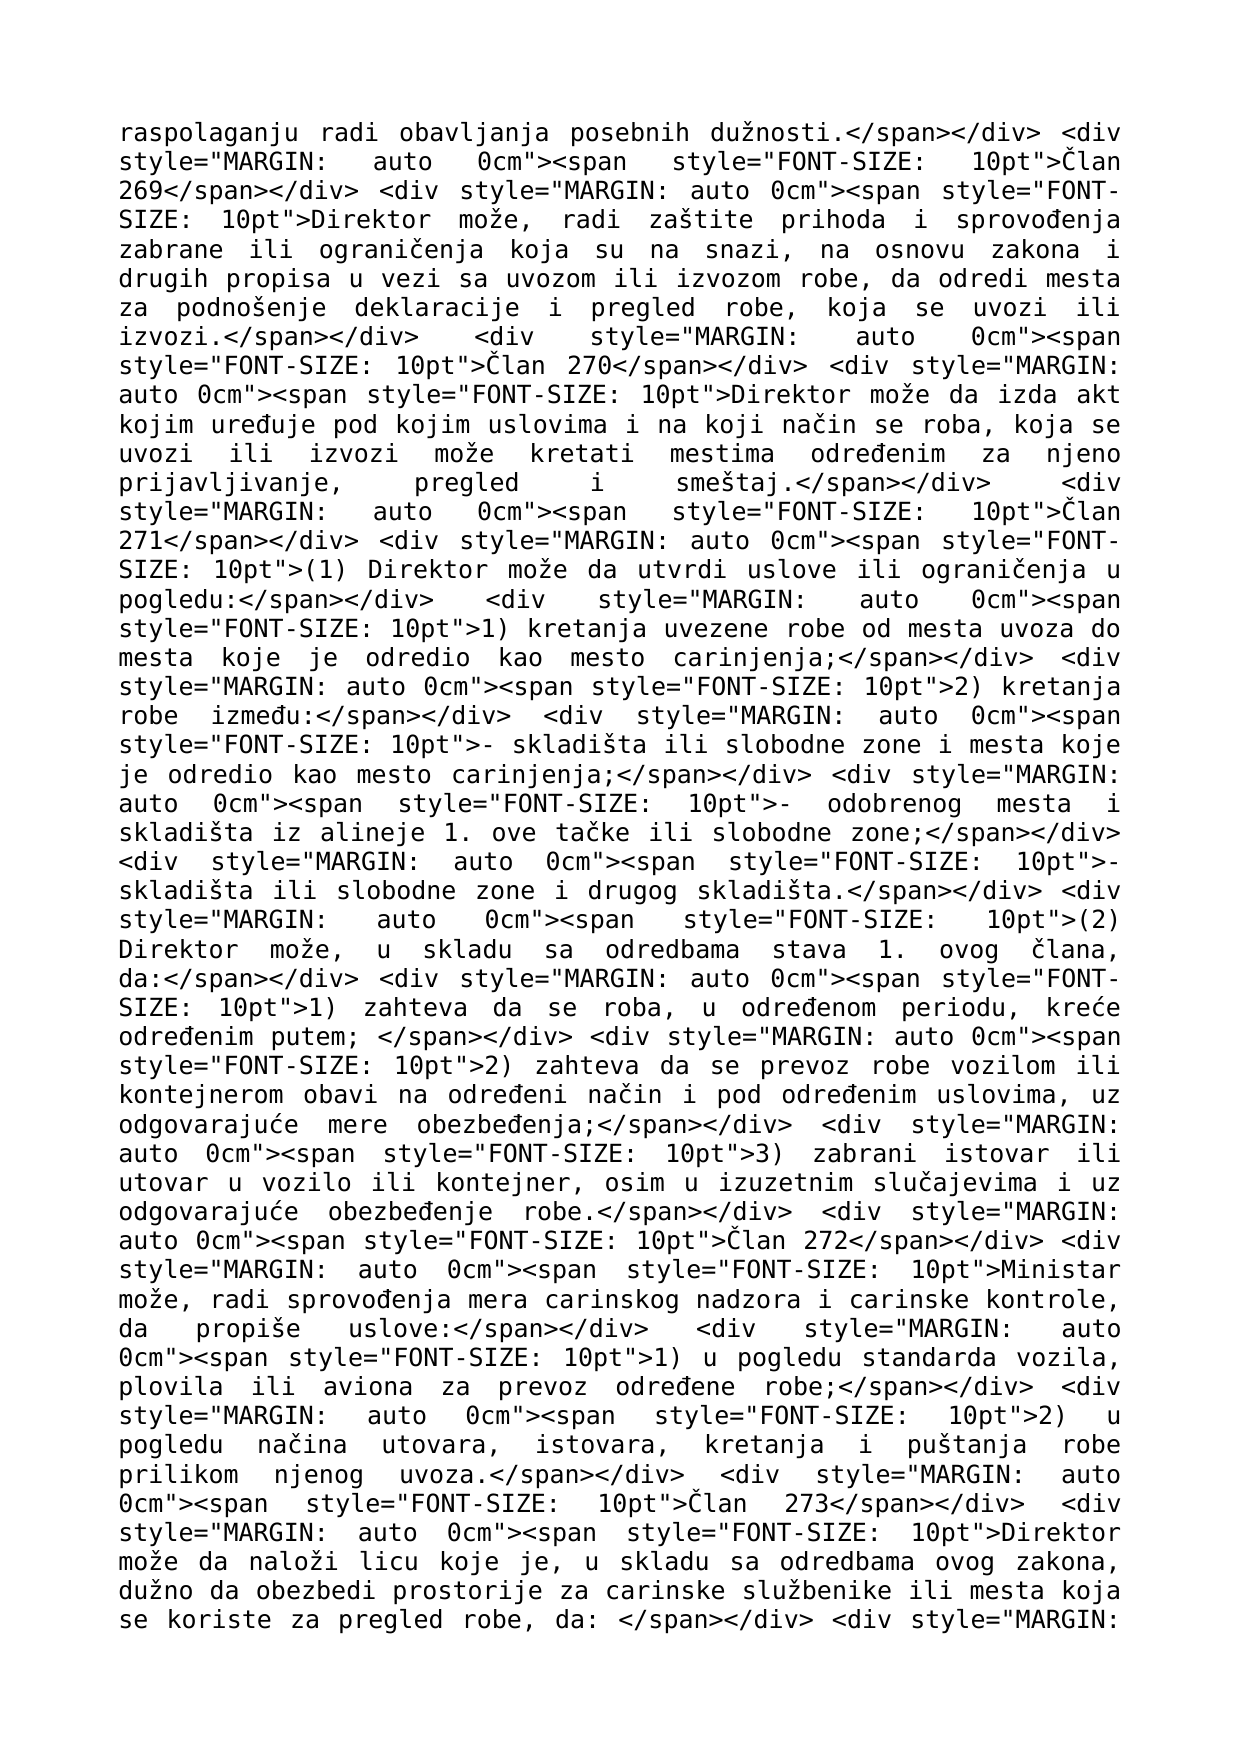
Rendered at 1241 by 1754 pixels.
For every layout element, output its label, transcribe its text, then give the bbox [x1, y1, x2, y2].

text raspolaganju radi obavljanja posebnih dužnosti.</span></div> <div style="MARGIN: auto 0cm"><span style="FONT-SIZE: 10pt">Član 269</span></div> <div style="MARGIN: auto 0cm"><span style="FONT-SIZE: 10pt">Direktor može, radi zaštite prihoda i sprovođenja zabrane ili ograničenja koja su na snazi, na osnovu zakona i drugih propisa u vezi sa uvozom ili izvozom robe, da odredi mesta za podnošenje deklaracije i pregled robe, koja se uvozi ili izvozi.</span></div> <div style="MARGIN: auto 0cm"><span style="FONT-SIZE: 10pt">Član 270</span></div> <div style="MARGIN: auto 0cm"><span style="FONT-SIZE: 10pt">Direktor može da izda akt kojim uređuje pod kojim uslovima i na koji način se roba, koja se uvozi ili izvozi može kretati mestima određenim za njeno prijavljivanje, pregled i smeštaj.</span></div> <div style="MARGIN: auto 0cm"><span style="FONT-SIZE: 10pt">Član 271</span></div> <div style="MARGIN: auto 0cm"><span style="FONT-SIZE: 10pt">(1) Direktor može da utvrdi uslove ili ograničenja u pogledu:</span></div> <div style="MARGIN: auto 0cm"><span style="FONT-SIZE: 10pt">1) kretanja uvezene robe od mesta uvoza do mesta koje je odredio kao mesto carinjenja;</span></div> <div style="MARGIN: auto 0cm"><span style="FONT-SIZE: 10pt">2) kretanja robe između:</span></div> <div style="MARGIN: auto 0cm"><span style="FONT-SIZE: 10pt">- skladišta ili slobodne zone i mesta koje je odredio kao mesto carinjenja;</span></div> <div style="MARGIN: auto 0cm"><span style="FONT-SIZE: 10pt">- odobrenog mesta i skladišta iz alineje 1. ove tačke ili slobodne zone;</span></div> <div style="MARGIN: auto 0cm"><span style="FONT-SIZE: 10pt">- skladišta ili slobodne zone i drugog skladišta.</span></div> <div style="MARGIN: auto 0cm"><span style="FONT-SIZE: 10pt">(2) Direktor može, u skladu sa odredbama stava 1. ovog člana, da:</span></div> <div style="MARGIN: auto 0cm"><span style="FONT-SIZE: 10pt">1) zahteva da se roba, u određenom periodu, kreće određenim putem; </span></div> <div style="MARGIN: auto 0cm"><span style="FONT-SIZE: 10pt">2) zahteva da se prevoz robe vozilom ili kontejnerom obavi na određeni način i pod određenim uslovima, uz odgovarajuće mere obezbeđenja;</span></div> <div style="MARGIN: auto 0cm"><span style="FONT-SIZE: 10pt">3) zabrani istovar ili utovar u vozilo ili kontejner, osim u izuzetnim slučajevima i uz odgovarajuće obezbeđenje robe.</span></div> <div style="MARGIN: auto 0cm"><span style="FONT-SIZE: 10pt">Član 272</span></div> <div style="MARGIN: auto 0cm"><span style="FONT-SIZE: 10pt">Ministar može, radi sprovođenja mera carinskog nadzora i carinske kontrole, da propiše uslove:</span></div> <div style="MARGIN: auto 0cm"><span style="FONT-SIZE: 10pt">1) u pogledu standarda vozila, plovila ili aviona za prevoz određene robe;</span></div> <div style="MARGIN: auto 0cm"><span style="FONT-SIZE: 10pt">2) u pogledu načina utovara, istovara, kretanja i puštanja robe prilikom njenog uvoza.</span></div> <div style="MARGIN: auto 0cm"><span style="FONT-SIZE: 10pt">Član 273</span></div> <div style="MARGIN: auto 0cm"><span style="FONT-SIZE: 10pt">Direktor može da naloži licu koje je, u skladu sa odredbama ovog zakona, dužno da obezbedi prostorije za carinske službenike ili mesta koja se koriste za pregled robe, da: </span></div> <div style="MARGIN: [118, 118, 1122, 1635]
